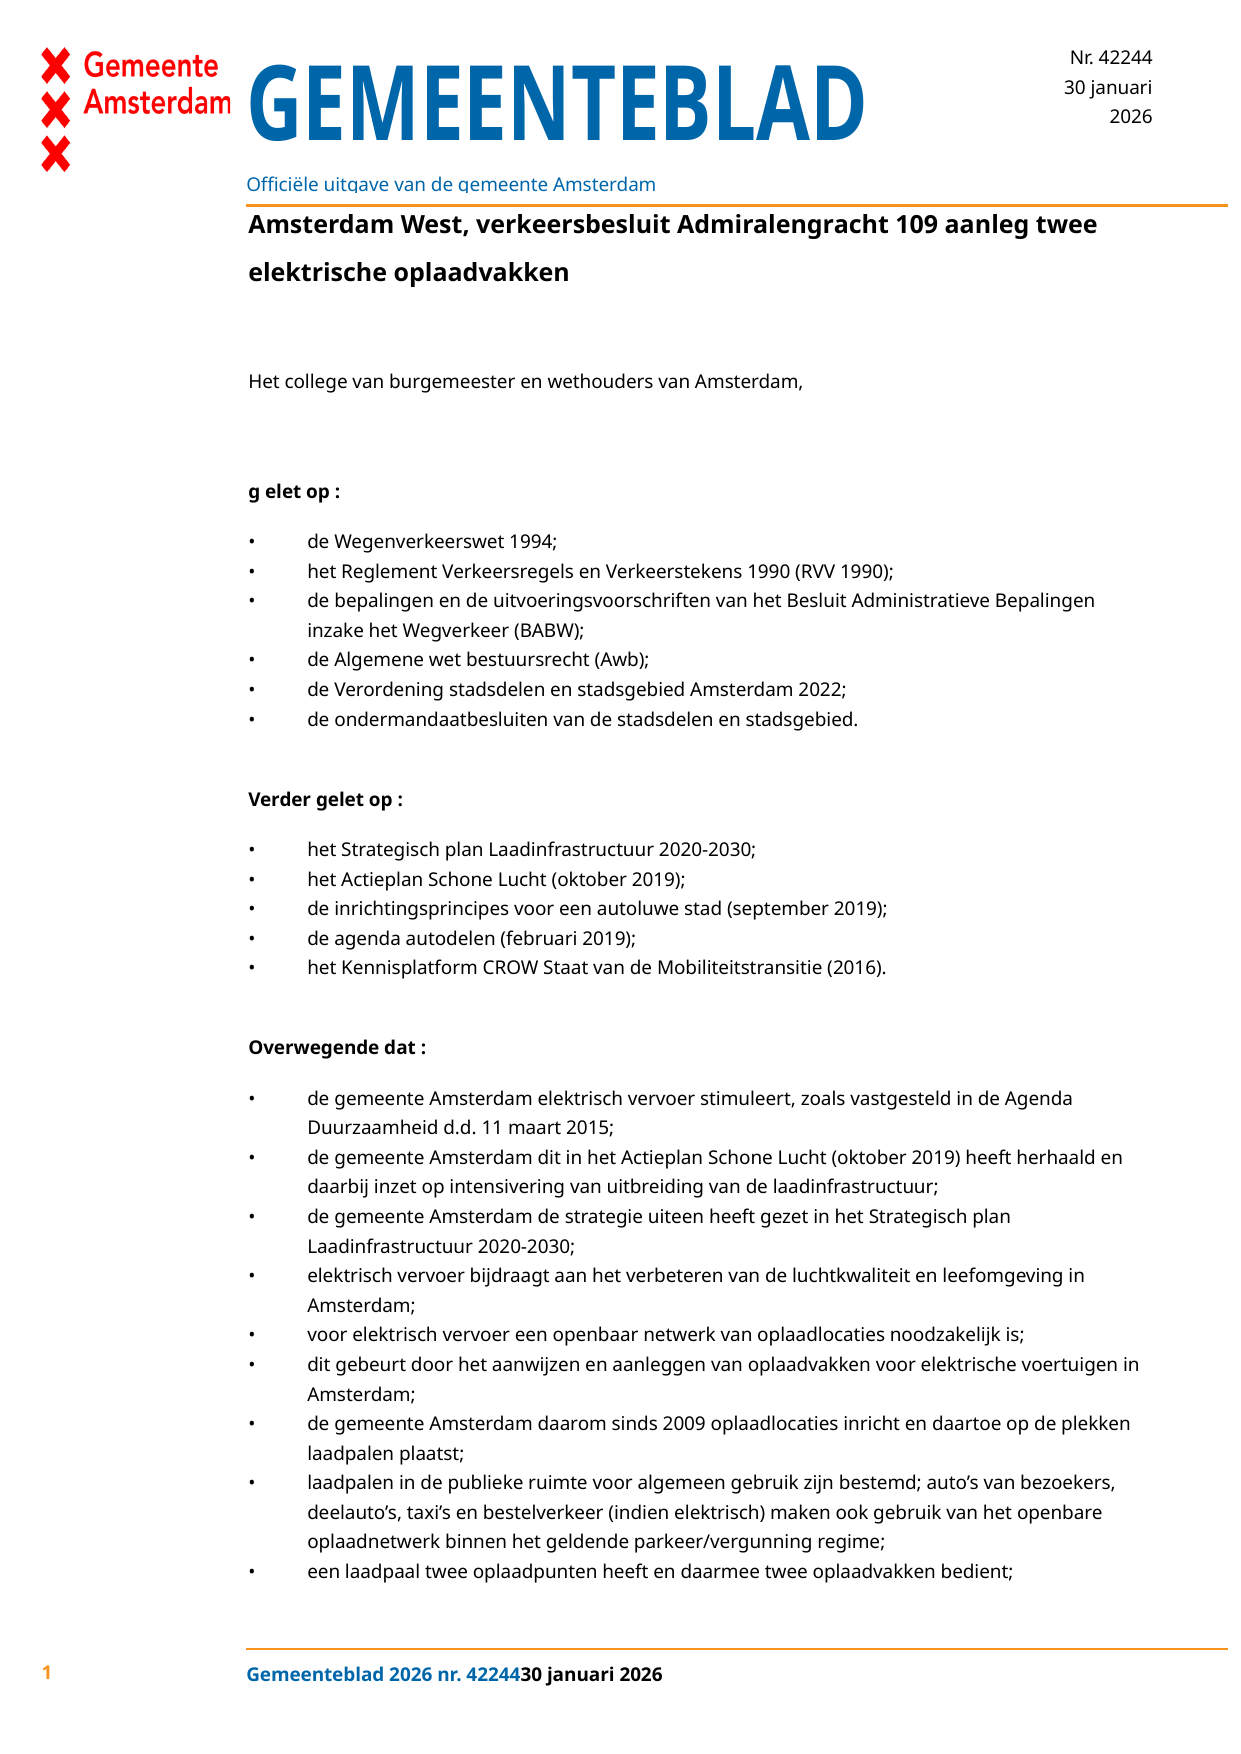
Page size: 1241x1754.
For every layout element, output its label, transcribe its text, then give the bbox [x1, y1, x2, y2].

list elektrisch vervoer bijdraagt aan het verbeteren van de luchtkwaliteit en leefomgeving in Amsterdam; [248, 1262, 1152, 1318]
list het Reglement Verkeersregels en Verkeerstekens 1990 (RVV 1990); [248, 558, 1152, 583]
list dit gebeurt door het aanwijzen en aanleggen van oplaadvakken voor elektrische voertuigen in Amsterdam; [248, 1351, 1152, 1406]
text Overwegende dat : [248, 1034, 1152, 1060]
list de gemeente Amsterdam dit in het Actieplan Schone Lucht (oktober 2019) heeft herhaald en daarbij inzet op intensivering van uitbreiding van de laadinfrastructuur; [248, 1144, 1152, 1199]
list de gemeente Amsterdam daarom sinds 2009 oplaadlocaties inricht en daartoe op de plekken laadpalen plaatst; [248, 1410, 1152, 1466]
list het Actieplan Schone Lucht (oktober 2019); [248, 866, 1152, 891]
list de inrichtingsprincipes voor een autoluwe stad (september 2019); [248, 895, 1152, 921]
list de gemeente Amsterdam elektrisch vervoer stimuleert, zoals vastgesteld in de Agenda Duurzaamheid d.d. 11 maart 2015; [248, 1085, 1152, 1140]
list een laadpaal twee oplaadpunten heeft en daarmee twee oplaadvakken bedient; [248, 1558, 1152, 1584]
list de ondermandaatbesluiten van de stadsdelen en stadsgebied. [248, 706, 1152, 731]
list de Wegenverkeerswet 1994; [248, 528, 1152, 554]
list laadpalen in de publieke ruimte voor algemeen gebruik zijn bestemd; auto’s van bezoekers, deelauto’s, taxi’s en bestelverkeer (indien elektrisch) maken ook gebruik van het openbare oplaadnetwerk binnen het geldende parkeer/vergunning regime; [248, 1469, 1152, 1554]
list de Algemene wet bestuursrecht (Awb); [248, 647, 1152, 672]
list de agenda autodelen (februari 2019); [248, 925, 1152, 951]
text g elet op : [248, 478, 1152, 503]
list het Kennisplatform CROW Staat van de Mobiliteitstransitie (2016). [248, 954, 1152, 980]
picture [41, 47, 231, 172]
text Amsterdam West, verkeersbesluit Admiralengracht 109 aanleg twee elektrische oplaadvakken [248, 207, 1152, 288]
list het Strategisch plan Laadinfrastructuur 2020-2030; [248, 836, 1152, 862]
list de bepalingen en de uitvoeringsvoorschriften van het Besluit Administratieve Bepalingen inzake het Wegverkeer (BABW); [248, 587, 1152, 643]
list voor elektrisch vervoer een openbaar netwerk van oplaadlocaties noodzakelijk is; [248, 1322, 1152, 1347]
text Verder gelet op : [248, 786, 1152, 811]
list de Verordening stadsdelen en stadsgebied Amsterdam 2022; [248, 676, 1152, 702]
text Het college van burgemeester en wethouders van Amsterdam, [248, 368, 1152, 394]
list de gemeente Amsterdam de strategie uiteen heeft gezet in het Strategisch plan Laadinfrastructuur 2020-2030; [248, 1203, 1152, 1258]
